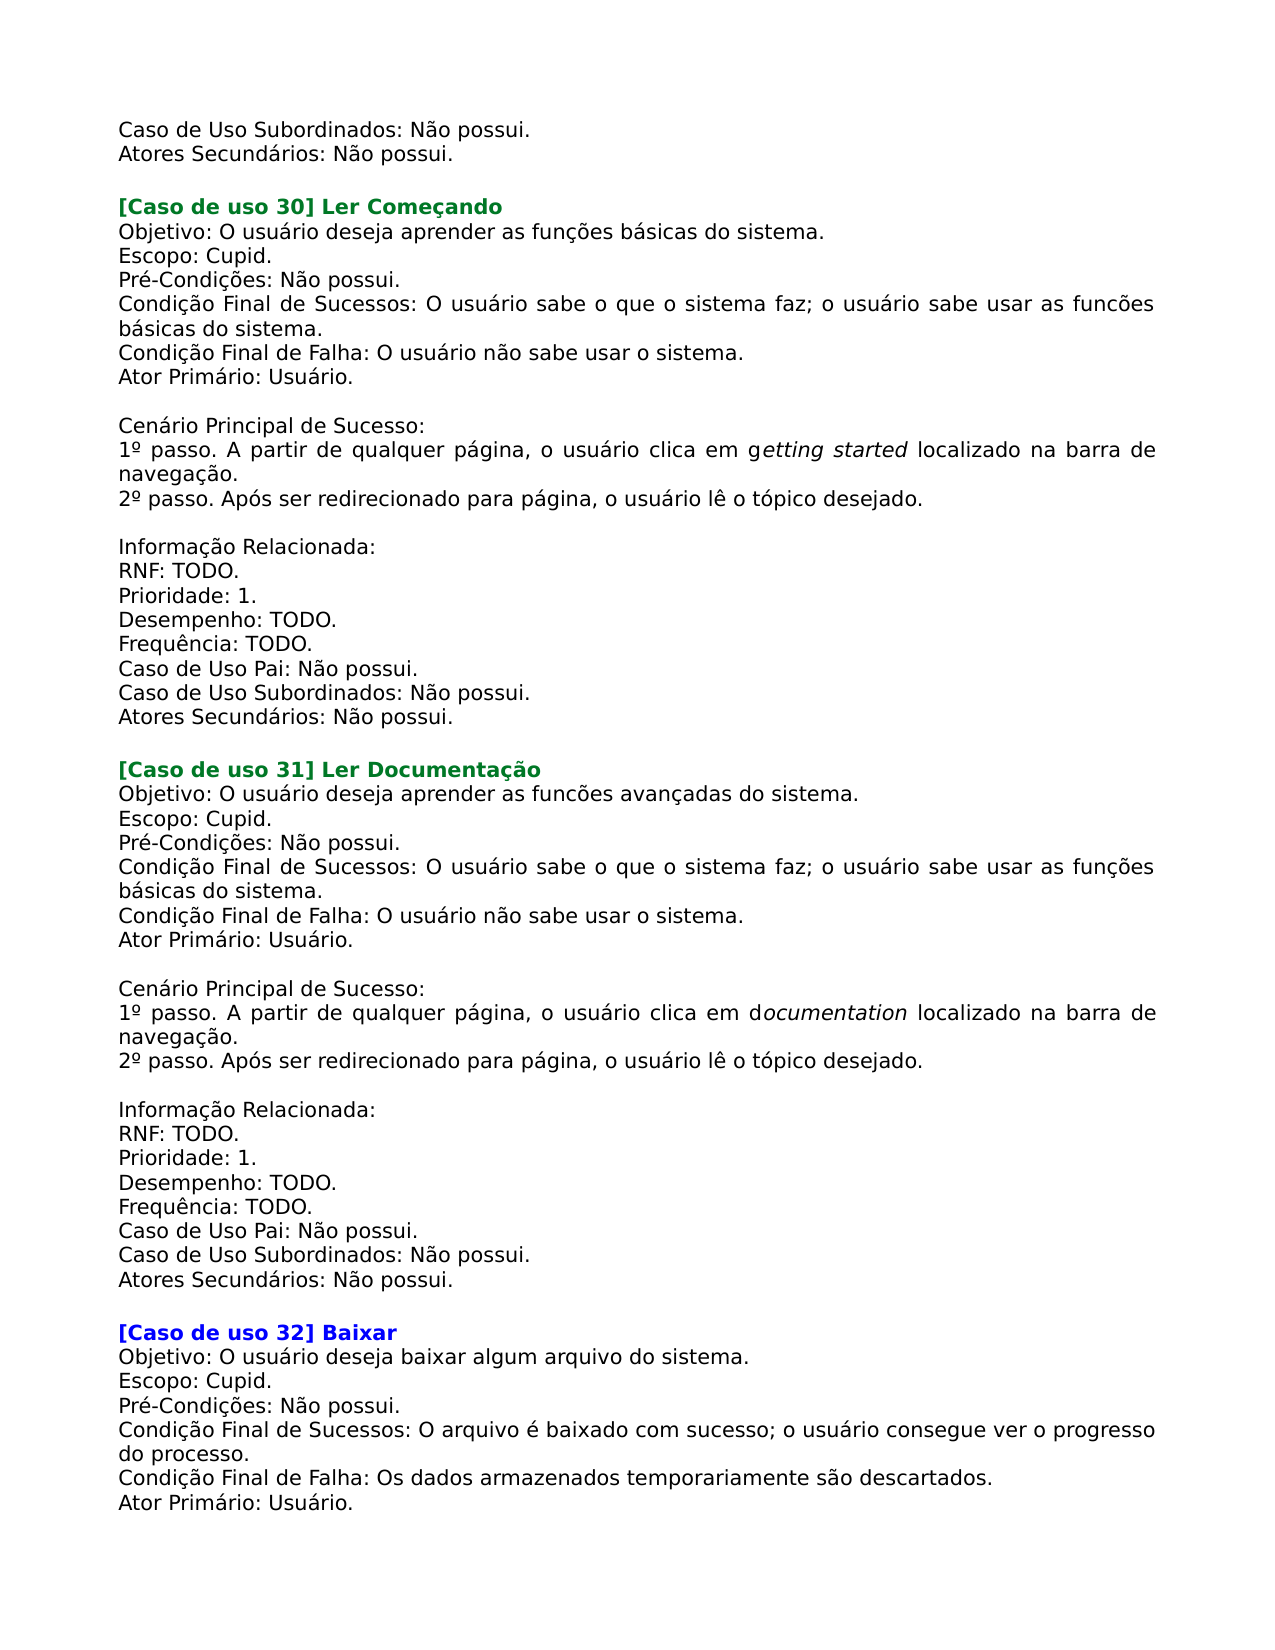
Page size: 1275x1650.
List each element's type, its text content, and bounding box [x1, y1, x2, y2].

text Pré-Condições: Não possui. [118, 1394, 1157, 1418]
text Prioridade: 1. [118, 584, 1157, 608]
text Condição Final de Falha: O usuário não sabe usar o sistema. [118, 341, 1157, 365]
text Atores Secundários: Não possui. [118, 705, 1157, 729]
text [Caso de uso 31] Ler Documentação [118, 758, 1157, 782]
text Desempenho: TODO. [118, 1171, 1157, 1195]
text Caso de Uso Pai: Não possui. [118, 657, 1157, 681]
text 1º passo. A partir de qualquer página, o usuário clica em getting started localizado na barra de navegação. [118, 438, 1157, 487]
text Frequência: TODO. [118, 632, 1157, 657]
text Condição Final de Sucessos: O usuário sabe o que o sistema faz; o usuário sabe usar as funções básicas do sistema. [118, 855, 1157, 904]
text Cenário Principal de Sucesso: [118, 977, 1157, 1001]
text Pré-Condições: Não possui. [118, 268, 1157, 292]
text Informação Relacionada: [118, 1098, 1157, 1122]
text Informação Relacionada: [118, 535, 1157, 559]
text Condição Final de Falha: Os dados armazenados temporariamente são descartados. [118, 1466, 1157, 1491]
text Caso de Uso Subordinados: Não possui. [118, 118, 1157, 142]
text Condição Final de Falha: O usuário não sabe usar o sistema. [118, 904, 1157, 928]
text Pré-Condições: Não possui. [118, 831, 1157, 855]
text Atores Secundários: Não possui. [118, 142, 1157, 167]
text Objetivo: O usuário deseja aprender as funções básicas do sistema. [118, 220, 1157, 244]
text Atores Secundários: Não possui. [118, 1268, 1157, 1292]
text 2º passo. Após ser redirecionado para página, o usuário lê o tópico desejado. [118, 487, 1157, 511]
text Caso de Uso Subordinados: Não possui. [118, 681, 1157, 705]
text Objetivo: O usuário deseja aprender as funcões avançadas do sistema. [118, 782, 1157, 807]
text Caso de Uso Pai: Não possui. [118, 1219, 1157, 1243]
text Cenário Principal de Sucesso: [118, 414, 1157, 438]
text Frequência: TODO. [118, 1195, 1157, 1219]
text [Caso de uso 30] Ler Começando [118, 195, 1157, 220]
text Escopo: Cupid. [118, 244, 1157, 268]
text Caso de Uso Subordinados: Não possui. [118, 1243, 1157, 1268]
text Desempenho: TODO. [118, 608, 1157, 632]
text RNF: TODO. [118, 559, 1157, 584]
text [Caso de uso 32] Baixar [118, 1321, 1157, 1345]
text 2º passo. Após ser redirecionado para página, o usuário lê o tópico desejado. [118, 1049, 1157, 1074]
text 1º passo. A partir de qualquer página, o usuário clica em documentation localizado na barra de navegação. [118, 1001, 1157, 1049]
text Condição Final de Sucessos: O usuário sabe o que o sistema faz; o usuário sabe usar as funcões básicas do sistema. [118, 292, 1157, 341]
text Escopo: Cupid. [118, 807, 1157, 831]
text Prioridade: 1. [118, 1146, 1157, 1171]
text Ator Primário: Usuário. [118, 928, 1157, 952]
text Ator Primário: Usuário. [118, 1491, 1157, 1515]
text RNF: TODO. [118, 1122, 1157, 1146]
text Condição Final de Sucessos: O arquivo é baixado com sucesso; o usuário consegue ver o progresso do processo. [118, 1418, 1157, 1466]
text Objetivo: O usuário deseja baixar algum arquivo do sistema. [118, 1345, 1157, 1369]
text Ator Primário: Usuário. [118, 365, 1157, 389]
text Escopo: Cupid. [118, 1369, 1157, 1394]
